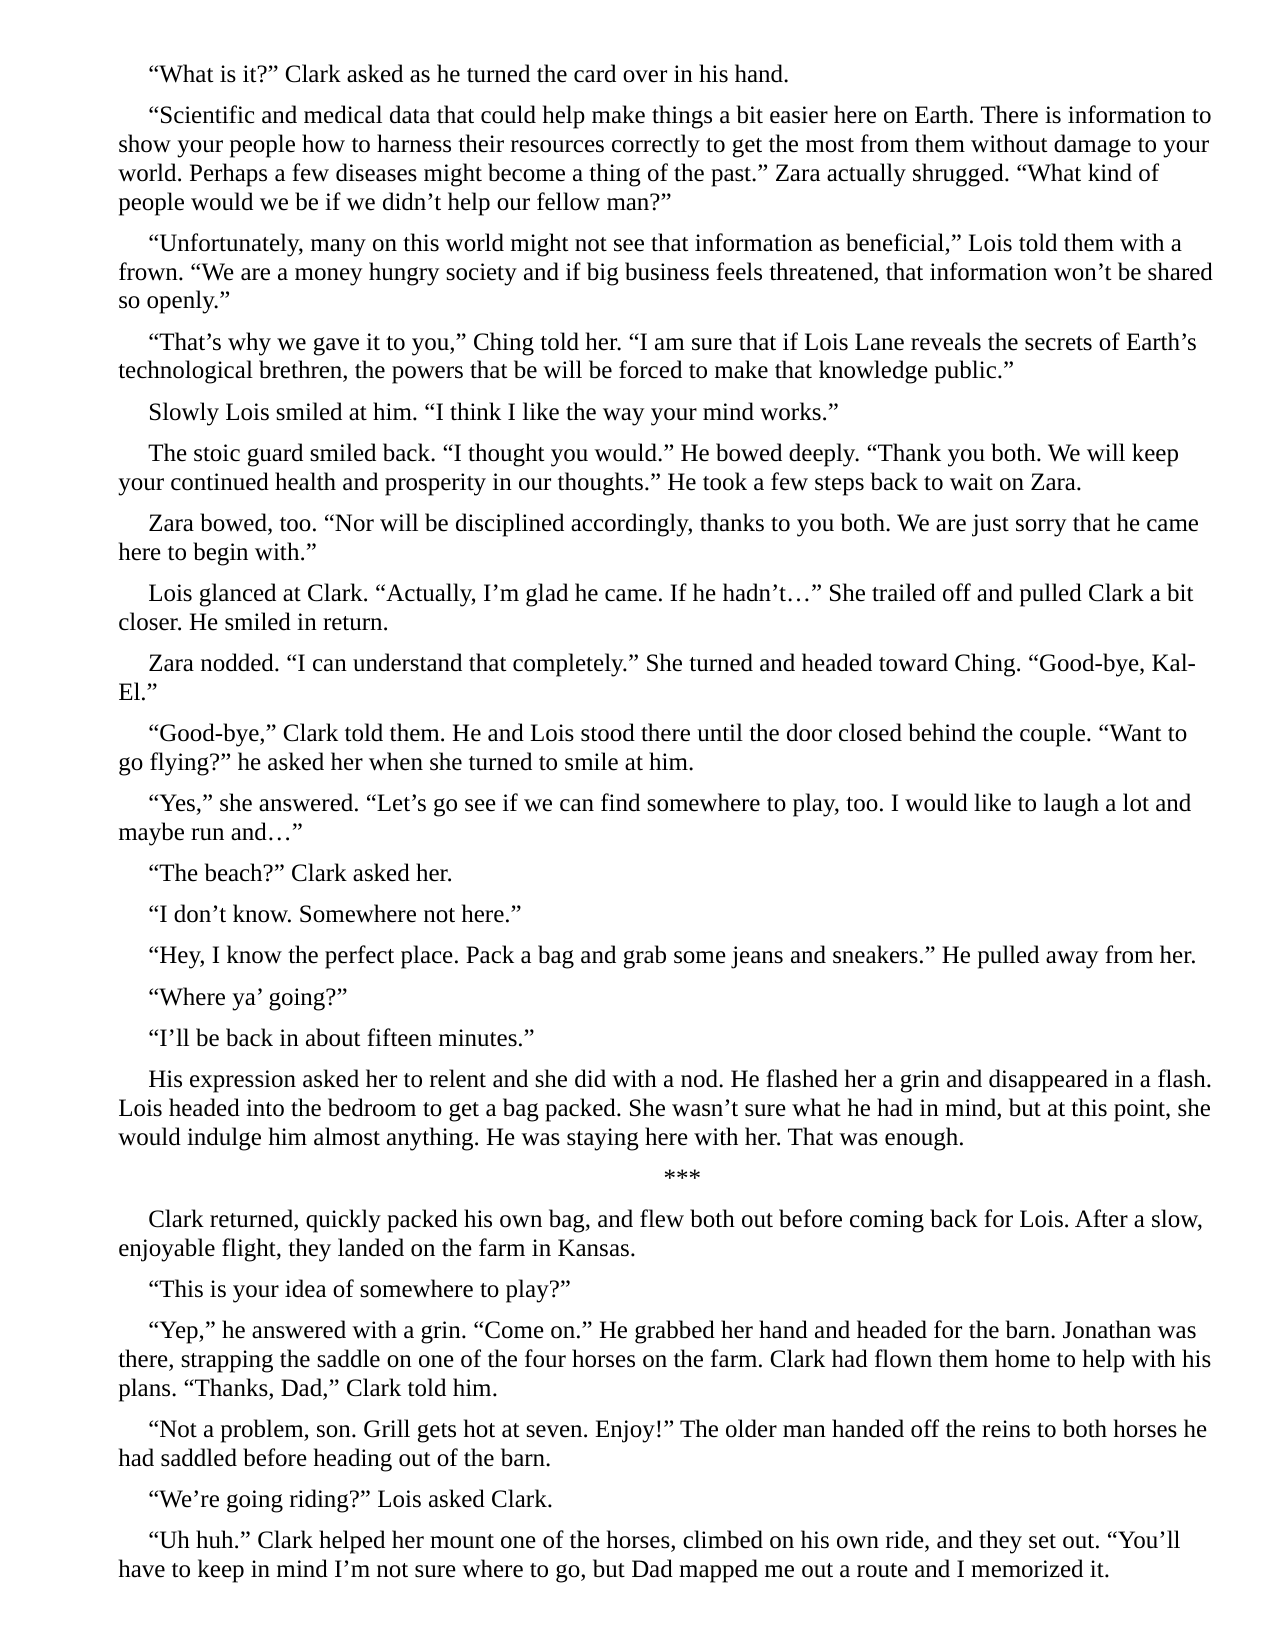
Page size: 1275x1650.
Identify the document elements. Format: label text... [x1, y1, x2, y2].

text “The beach?” Clark asked her. [118, 858, 1216, 887]
text *** [118, 1163, 1216, 1192]
text “Yes,” she answered. “Let’s go see if we can find somewhere to play, too. I would like to laugh a lot and maybe run and…” [118, 788, 1216, 845]
text “Where ya’ going?” [118, 982, 1216, 1010]
text “Unfortunately, many on this world might not see that information as beneficial,” Lois told them with a frown. “We are a money hungry society and if big business feels threatened, that information won’t be shared so openly.” [118, 228, 1216, 314]
text Clark returned, quickly packed his own bag, and flew both out before coming back for Lois. After a slow, enjoyable flight, they landed on the farm in Kansas. [118, 1204, 1216, 1262]
text “What is it?” Clark asked as he turned the card over in his hand. [118, 59, 1216, 88]
text “Uh huh.” Clark helped her mount one of the horses, climbed on his own ride, and they set out. “You’ll have to keep in mind I’m not sure where to go, but Dad mapped me out a route and I memorized it. [118, 1525, 1216, 1583]
text Zara nodded. “I can understand that completely.” She turned and headed toward Ching. “Good-bye, Kal-El.” [118, 648, 1216, 705]
text “Scientific and medical data that could help make things a bit easier here on Earth. There is information to show your people how to harness their resources correctly to get the most from them without damage to your world. Perhaps a few diseases might become a thing of the past.” Zara actually shrugged. “What kind of people would we be if we didn’t help our fellow man?” [118, 100, 1216, 215]
text “We’re going riding?” Lois asked Clark. [118, 1484, 1216, 1513]
text His expression asked her to relent and she did with a nod. He flashed her a grin and disappeared in a flash. Lois headed into the bedroom to get a bag packed. She wasn’t sure what he had in mind, but at this point, she would indulge him almost anything. He was staying here with her. That was enough. [118, 1064, 1216, 1150]
text “I’ll be back in about fifteen minutes.” [118, 1023, 1216, 1052]
text “Yep,” he answered with a grin. “Come on.” He grabbed her hand and headed for the barn. Jonathan was there, strapping the saddle on one of the four horses on the farm. Clark had flown them home to help with his plans. “Thanks, Dad,” Clark told him. [118, 1315, 1216, 1402]
text “That’s why we gave it to you,” Ching told her. “I am sure that if Lois Lane reveals the secrets of Earth’s technological brethren, the powers that be will be forced to make that knowledge public.” [118, 327, 1216, 384]
text “Not a problem, son. Grill gets hot at seven. Enjoy!” The older man handed off the reins to both horses he had saddled before heading out of the barn. [118, 1414, 1216, 1472]
text Zara bowed, too. “Nor will be disciplined accordingly, thanks to you both. We are just sorry that he came here to begin with.” [118, 508, 1216, 565]
text “Hey, I know the perfect place. Pack a bag and grab some jeans and sneakers.” He pulled away from her. [118, 940, 1216, 969]
text “I don’t know. Somewhere not here.” [118, 899, 1216, 928]
text “Good-bye,” Clark told them. He and Lois stood there until the door closed behind the couple. “Want to go flying?” he asked her when she turned to smile at him. [118, 718, 1216, 775]
text Slowly Lois smiled at him. “I think I like the way your mind works.” [118, 397, 1216, 425]
text Lois glanced at Clark. “Actually, I’m glad he came. If he hadn’t…” She trailed off and pulled Clark a bit closer. He smiled in return. [118, 578, 1216, 635]
text “This is your idea of somewhere to play?” [118, 1274, 1216, 1303]
text The stoic guard smiled back. “I thought you would.” He bowed deeply. “Thank you both. We will keep your continued health and prosperity in our thoughts.” He took a few steps back to wait on Zara. [118, 438, 1216, 495]
